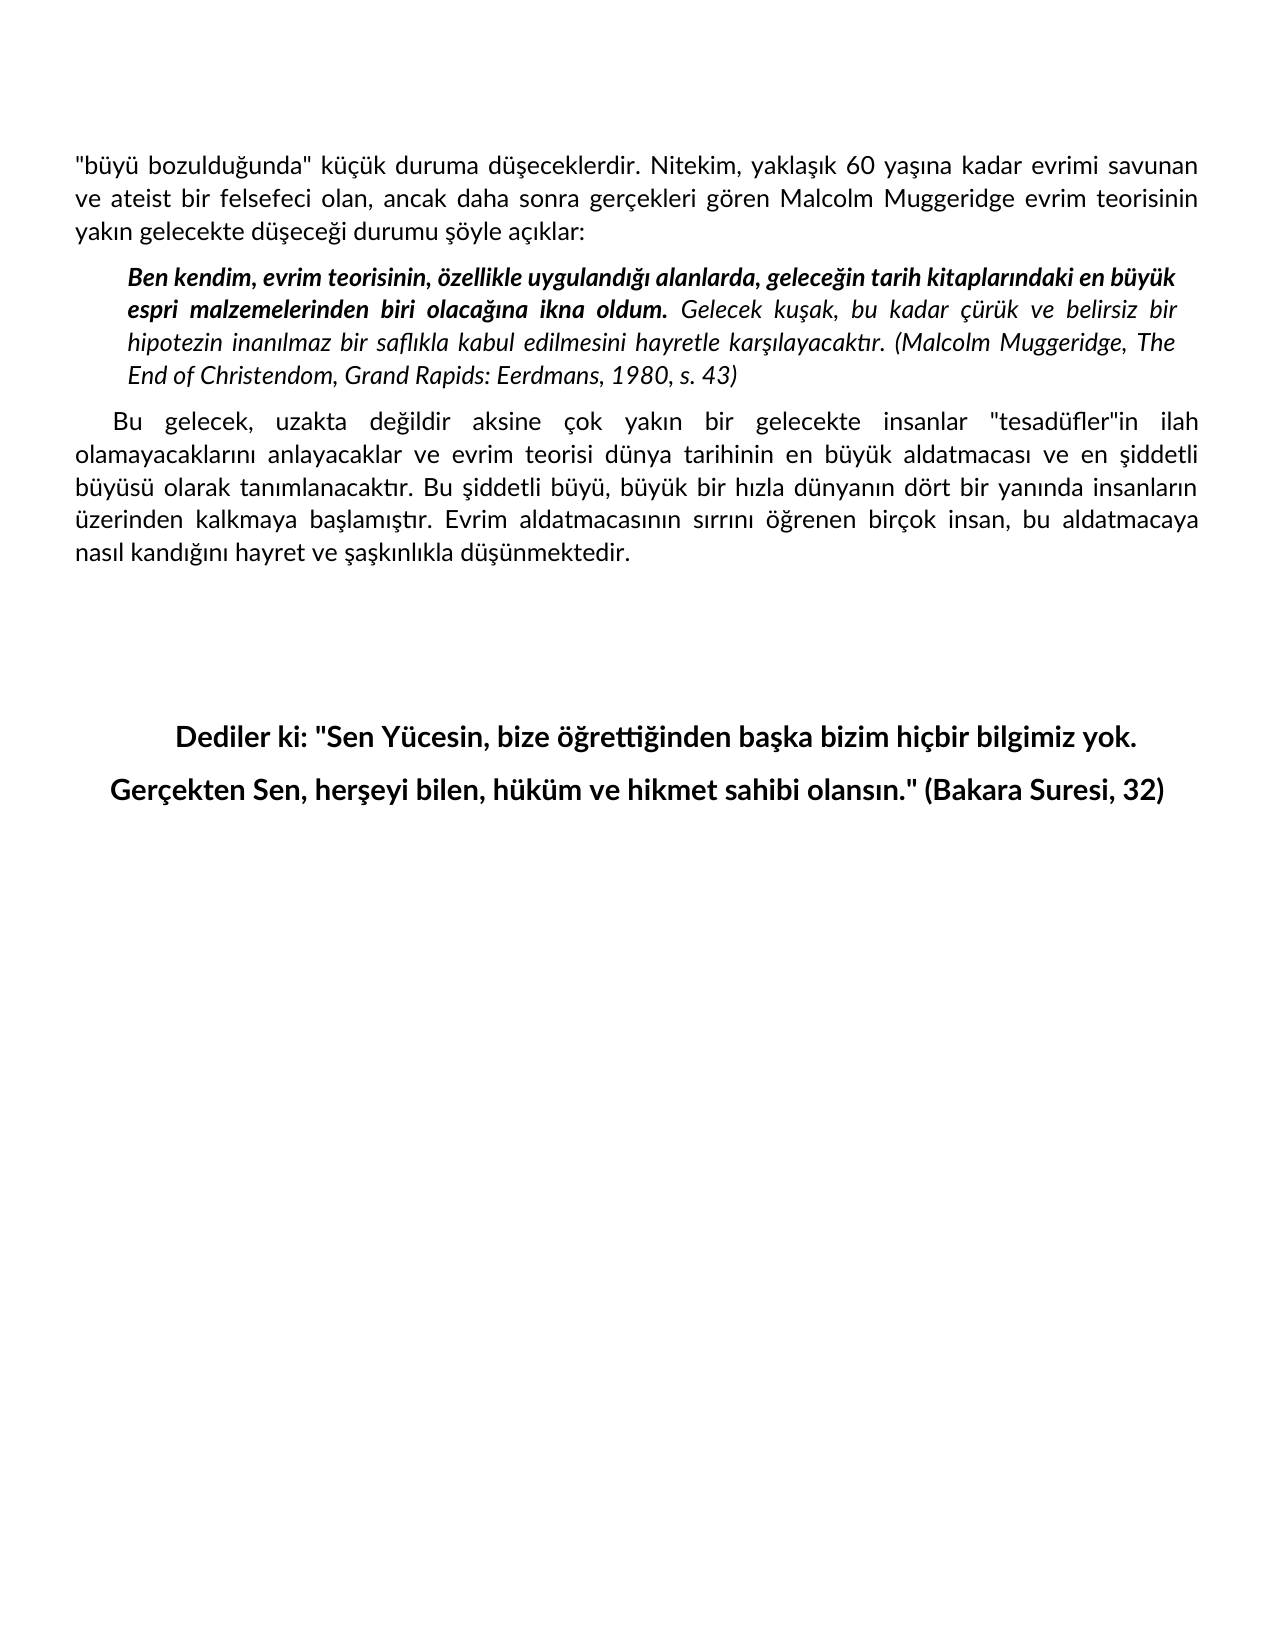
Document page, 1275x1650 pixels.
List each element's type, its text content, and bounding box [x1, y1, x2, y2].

text Dediler ki: "Sen Yücesin, bize öğrettiğinden başka bizim hiçbir bilgimiz yok. Gerçekten Sen, herşeyi bilen, hüküm ve hikmet sahibi olansın." (Bakara Suresi, 32) [75, 719, 1200, 806]
text Bu gelecek, uzakta değildir aksine çok yakın bir gelecekte insanlar "tesadüfler"in ilah olamayacaklarını anlayacaklar ve evrim teorisi dünya tarihinin en büyük aldatmacası ve en şiddetli büyüsü olarak tanımlanacaktır. Bu şiddetli büyü, büyük bir hızla dünyanın dört bir yanında insanların üzerinden kalkmaya başlamıştır. Evrim aldatmacasının sırrını öğrenen birçok insan, bu aldatmacaya nasıl kandığını hayret ve şaşkınlıkla düşünmektedir. [75, 405, 1200, 567]
text Ben kendim, evrim teorisinin, özellikle uygulandığı alanlarda, geleceğin tarih kitaplarındaki en büyük espri malzemelerinden biri olacağına ikna oldum. Gelecek kuşak, bu kadar çürük ve belirsiz bir hipotezin inanılmaz bir saflıkla kabul edilmesini hayretle karşılayacaktır. (Malcolm Muggeridge, The End of Christendom, Grand Rapids: Eerdmans, 1980, s. 43) [127, 261, 1177, 390]
text "büyü bozulduğunda" küçük duruma düşeceklerdir. Nitekim, yaklaşık 60 yaşına kadar evrimi savunan ve ateist bir felsefeci olan, ancak daha sonra gerçekleri gören Malcolm Muggeridge evrim teorisinin yakın gelecekte düşeceği durumu şöyle açıklar: [75, 150, 1200, 246]
